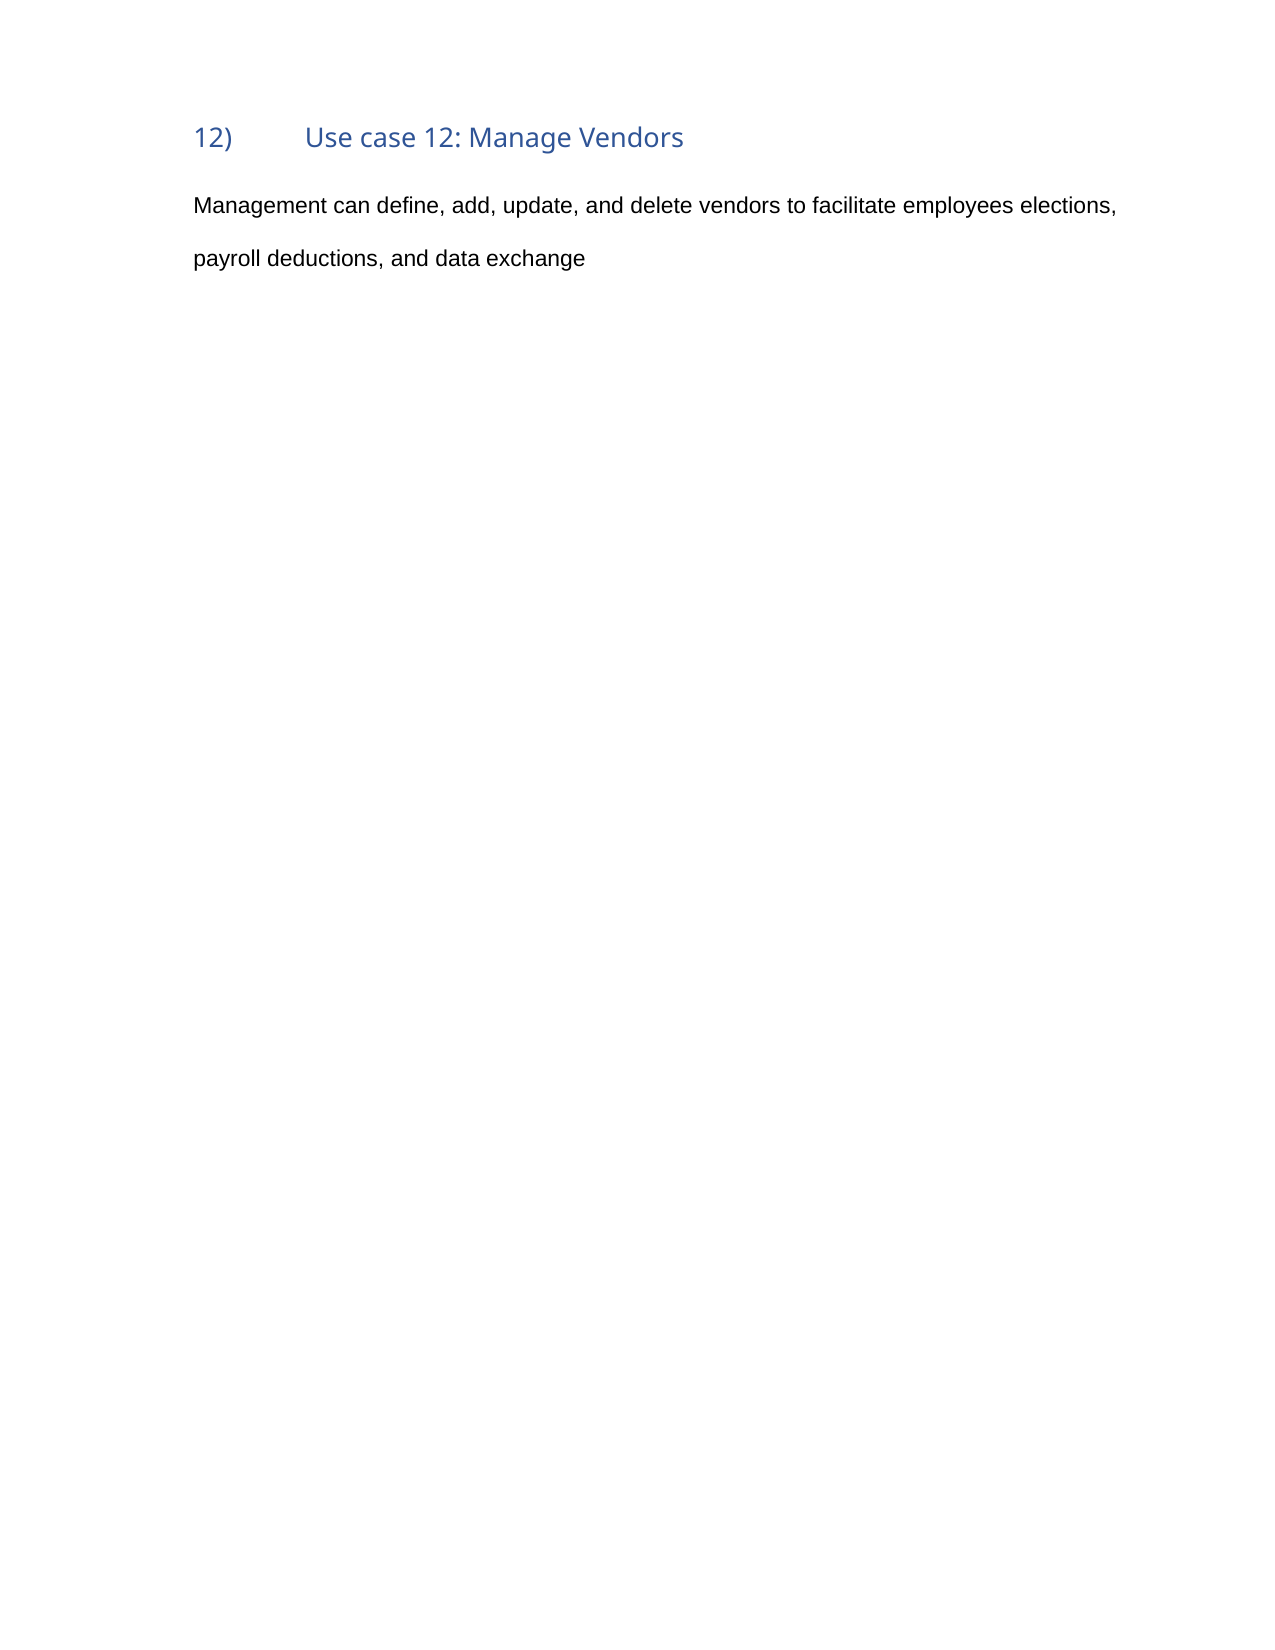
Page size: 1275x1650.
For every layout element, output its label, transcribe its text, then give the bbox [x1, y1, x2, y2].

list Management can define, add, update, and delete vendors to facilitate employees elections, payroll deductions, and data exchange [156, 192, 1157, 271]
subtitle Use case 12: Manage Vendors [193, 118, 1157, 155]
